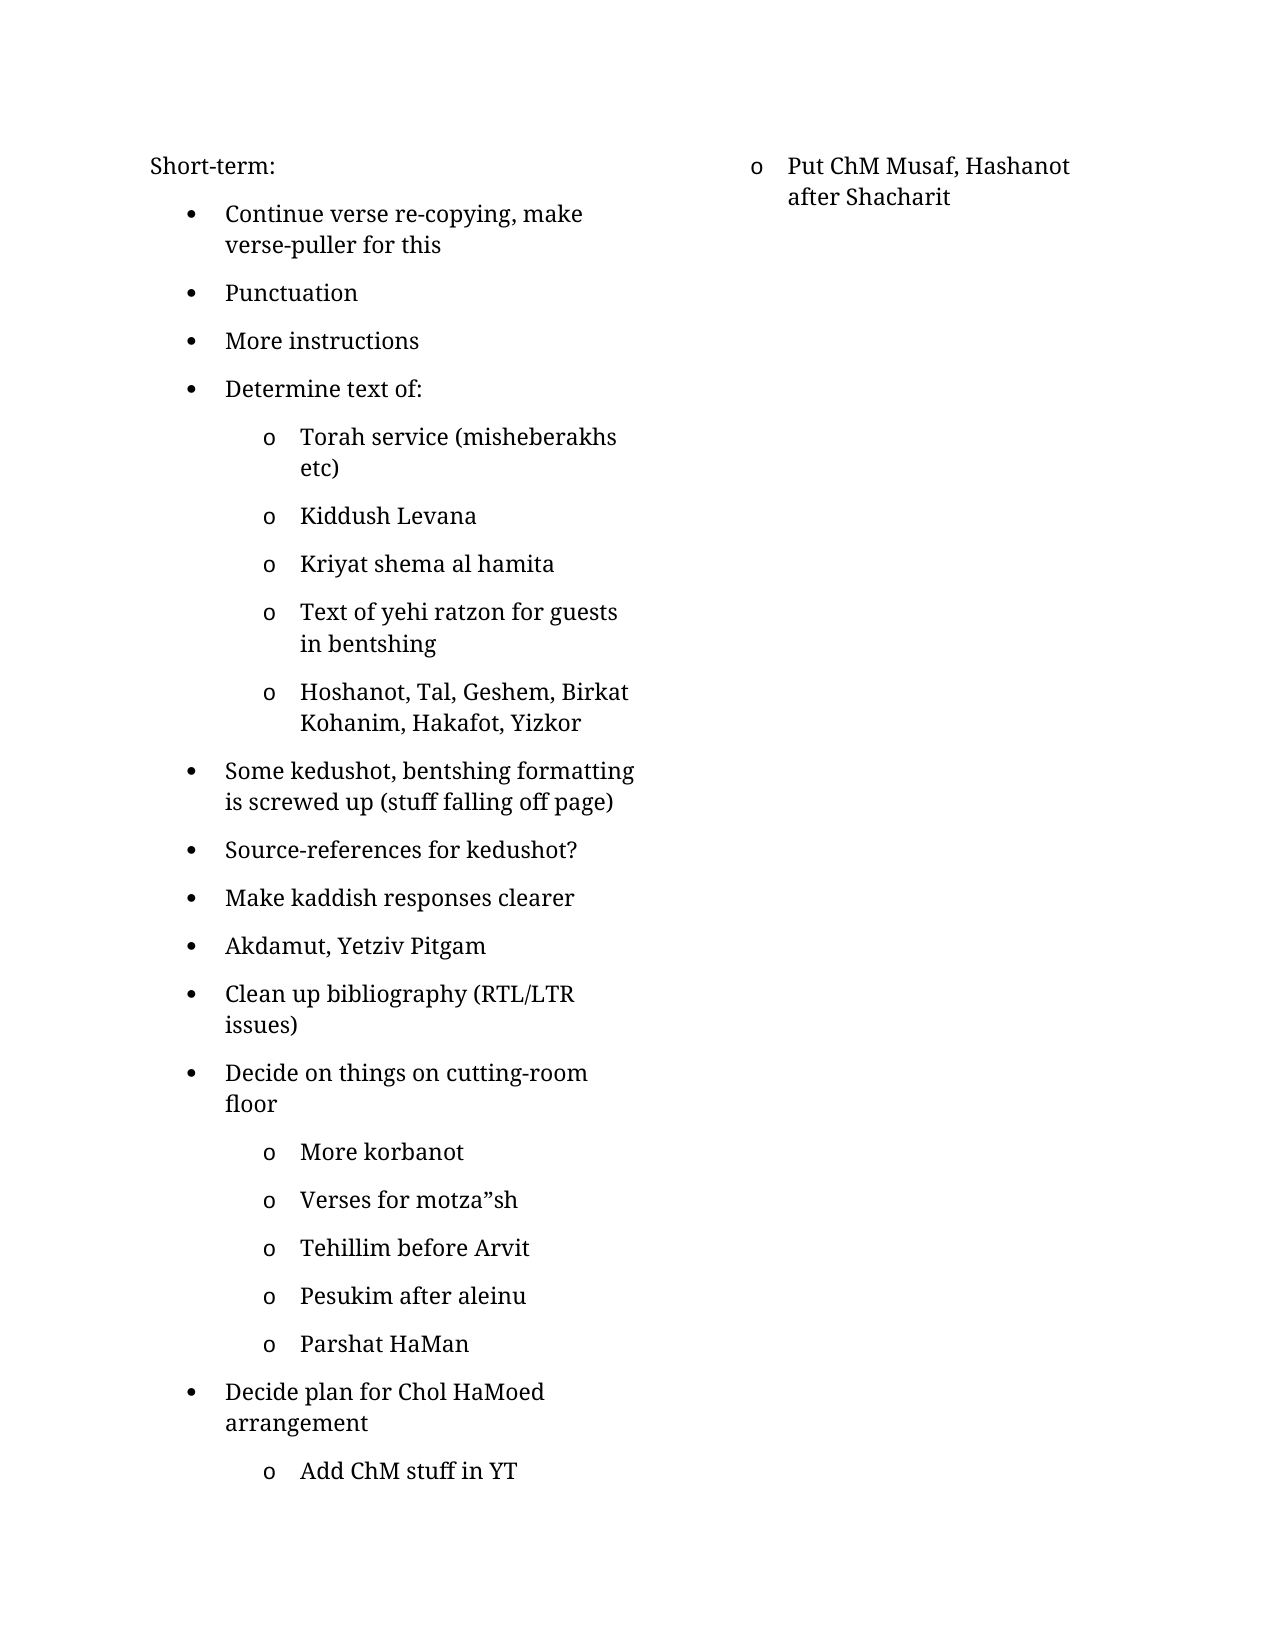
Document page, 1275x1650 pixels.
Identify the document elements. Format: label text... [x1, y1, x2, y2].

list Decide plan for Chol HaMoed arrangement [187, 1376, 637, 1438]
list Pesukim after aleinu [262, 1280, 637, 1311]
list Parshat HaMan [262, 1328, 637, 1359]
list Add ChM stuff in YT [262, 1455, 637, 1487]
list More korbanot [262, 1136, 637, 1167]
list Tehillim before Arvit [262, 1232, 637, 1263]
list Akdamut, Yetziv Pitgam [187, 930, 637, 961]
text Short-term: [150, 150, 637, 181]
list Verses for motza”sh [262, 1184, 637, 1215]
list Clean up bibliography (RTL/LTR issues) [187, 978, 637, 1040]
list Continue verse re-copying, make verse-puller for this [187, 198, 637, 260]
list Hoshanot, Tal, Geshem, Birkat Kohanim, Hakafot, Yizkor [262, 675, 637, 738]
list Make kaddish responses clearer [187, 882, 637, 913]
list More instructions [187, 325, 637, 356]
list Punctuation [187, 277, 637, 308]
list Determine text of: [187, 373, 637, 404]
list Source-references for kedushot? [187, 834, 637, 865]
list Put ChM Musaf, Hashanot after Shacharit [750, 150, 1125, 213]
list Text of yehi ratzon for guests in bentshing [262, 596, 637, 659]
list Torah service (misheberakhs etc) [262, 421, 637, 483]
list Some kedushot, bentshing formatting is screwed up (stuff falling off page) [187, 755, 637, 817]
list Kriyat shema al hamita [262, 548, 637, 579]
list Kiddush Levana [262, 500, 637, 531]
list Decide on things on cutting-room floor [187, 1057, 637, 1119]
